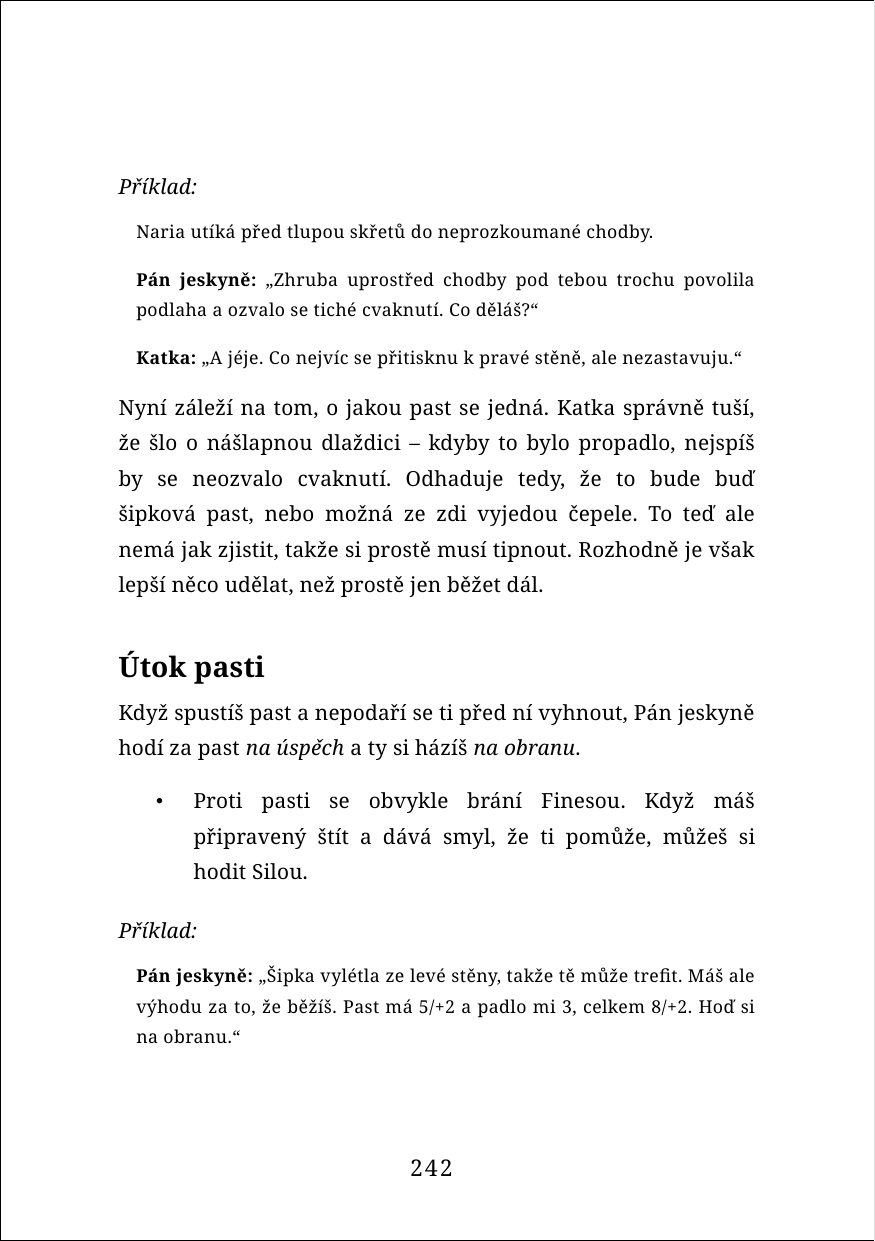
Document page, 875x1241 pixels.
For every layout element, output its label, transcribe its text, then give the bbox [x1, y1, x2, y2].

text Pán jeskyně: „Zhruba uprostřed chodby pod tebou trochu povolila podlaha a ozvalo se tiché cvaknutí. Co děláš?“ [136, 267, 756, 321]
text Když spustíš past a nepodaří se ti před ní vyhnout, Pán jeskyně hodí za past na úspěch a ty si házíš na obranu. [118, 698, 756, 762]
subtitle Útok pasti [118, 647, 756, 686]
text Naria utíká před tlupou skřetů do neprozkoumané chodby. [136, 219, 756, 243]
text Katka: „A jéje. Co nejvíc se přitisknu k pravé stěně, ale nezastavuju.“ [136, 345, 756, 369]
text Příklad: [118, 917, 756, 945]
text Příklad: [118, 172, 756, 200]
list Proti pasti se obvykle brání Finesou. Když máš připravený štít a dává smyl, že ti pomůže, můžeš si hodit Silou. [156, 786, 756, 886]
text Nyní záleží na tom, o jakou past se jedná. Katka správně tuší, že šlo o nášlapnou dlaždici – kdyby to bylo propadlo, nejspíš by se neozvalo cvaknutí. Odhaduje tedy, že to bude buď šipková past, nebo možná ze zdi vyjedou čepele. To teď ale nemá jak zjistit, takže si prostě musí tipnout. Rozhodně je však lepší něco udělat, než prostě jen běžet dál. [118, 393, 756, 599]
text Pán jeskyně: „Šipka vylétla ze levé stěny, takže tě může trefit. Máš ale výhodu za to, že běžíš. Past má 5/+2 a padlo mi 3, celkem 8/+2. Hoď si na obranu.“ [136, 964, 756, 1048]
